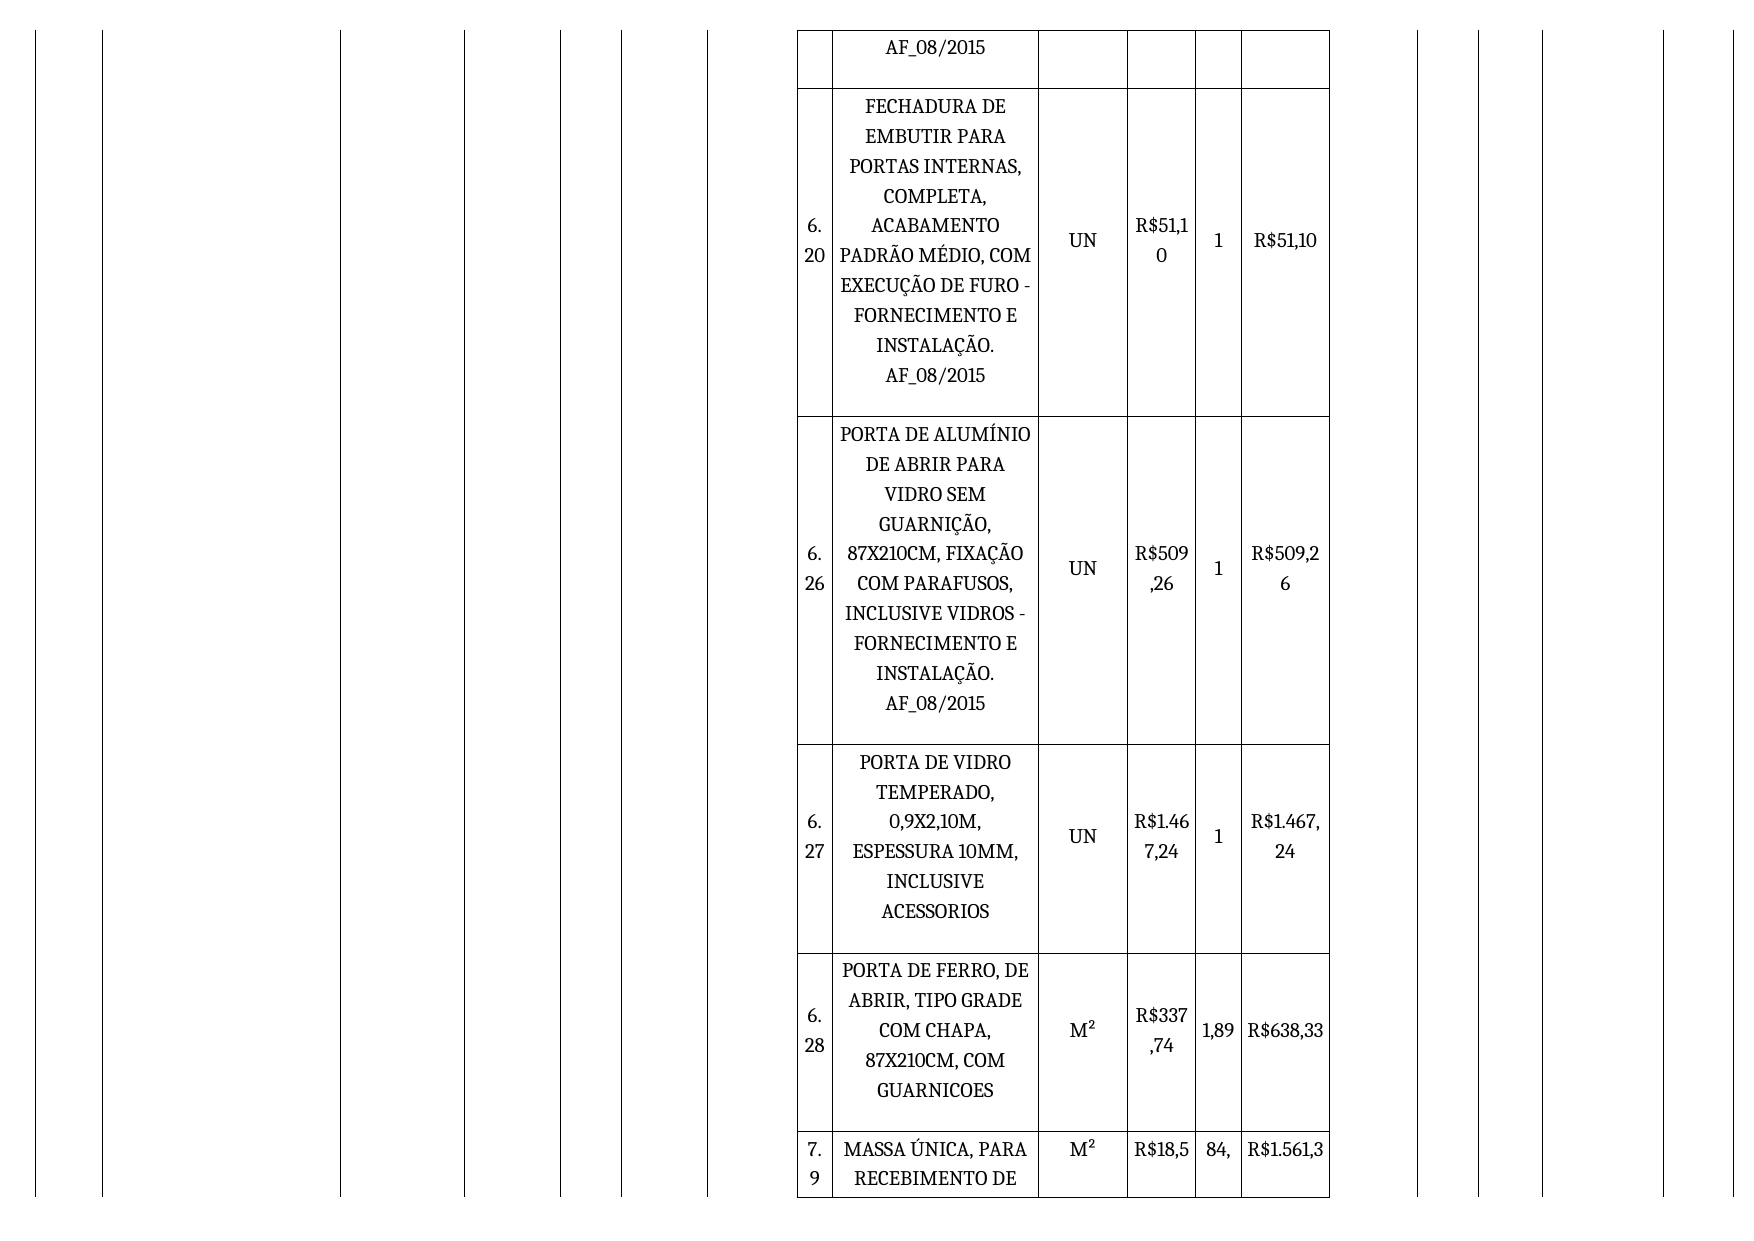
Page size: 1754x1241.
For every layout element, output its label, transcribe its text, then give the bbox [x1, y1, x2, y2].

table_cell [1543, 1131, 1663, 1197]
table_cell [1330, 744, 1417, 952]
table_cell [622, 953, 707, 1131]
table_cell R$51,10 [1242, 89, 1329, 416]
table_cell [1418, 953, 1478, 1131]
table_cell [36, 1131, 102, 1197]
table_cell [1479, 416, 1542, 744]
table_cell [465, 1131, 560, 1197]
table_cell [622, 416, 707, 744]
table_cell R$638,33 [1242, 954, 1329, 1131]
table_cell [36, 88, 102, 416]
table_cell [708, 88, 797, 416]
table_cell [465, 744, 560, 952]
table_cell [561, 88, 621, 416]
table_cell [1418, 30, 1478, 88]
table_cell [465, 30, 560, 88]
table_cell 1 [1196, 745, 1241, 952]
table_cell [36, 30, 102, 88]
table_cell 6.27 [798, 745, 832, 952]
table_cell R$337,74 [1128, 954, 1195, 1131]
table_cell [1418, 1131, 1478, 1197]
table_cell [561, 744, 621, 952]
table_cell [341, 744, 464, 952]
table_cell [1039, 31, 1127, 88]
table_cell [465, 953, 560, 1131]
table_cell 6.20 [798, 89, 832, 416]
table_cell [103, 88, 340, 416]
table_cell 6.26 [798, 417, 832, 744]
table_cell [1543, 416, 1663, 744]
table_cell [622, 744, 707, 952]
table_cell [1418, 88, 1478, 416]
table_cell [1479, 88, 1542, 416]
table_cell [1418, 416, 1478, 744]
table_cell [1128, 31, 1195, 88]
table_cell [708, 744, 797, 952]
table_cell [103, 1131, 340, 1197]
table_cell [1664, 30, 1733, 88]
table_cell FECHADURA DE EMBUTIR PARA PORTAS INTERNAS, COMPLETA, ACABAMENTO PADRÃO MÉDIO, COM EXECUÇÃO DE FURO - FORNECIMENTO E INSTALAÇÃO. AF_08/2015 [833, 89, 1038, 416]
table_cell R$1.561,3 [1242, 1132, 1329, 1197]
table_cell [465, 416, 560, 744]
table_cell [103, 953, 340, 1131]
table_cell 1,89 [1196, 954, 1241, 1131]
table_cell [1242, 31, 1329, 88]
table_cell [708, 416, 797, 744]
table_cell [1479, 1131, 1542, 1197]
table_cell [561, 953, 621, 1131]
table_cell R$509,26 [1242, 417, 1329, 744]
table_cell PORTA DE FERRO, DE ABRIR, TIPO GRADE COM CHAPA, 87X210CM, COM GUARNICOES [833, 954, 1038, 1131]
table_cell [1479, 744, 1542, 952]
table_cell [341, 30, 464, 88]
table_cell [341, 1131, 464, 1197]
table_cell [622, 1131, 707, 1197]
table_cell [103, 30, 340, 88]
table_cell R$1.467,24 [1128, 745, 1195, 952]
table_cell [1330, 30, 1417, 88]
table_cell [1664, 1131, 1733, 1197]
table_cell UN [1039, 89, 1127, 416]
table_cell 7.9 [798, 1132, 832, 1197]
table_cell [1543, 744, 1663, 952]
table_cell [36, 953, 102, 1131]
table_cell M² [1039, 954, 1127, 1131]
table_cell UN [1039, 417, 1127, 744]
table_cell PORTA DE ALUMÍNIO DE ABRIR PARA VIDRO SEM GUARNIÇÃO, 87X210CM, FIXAÇÃO COM PARAFUSOS, INCLUSIVE VIDROS - FORNECIMENTO E INSTALAÇÃO. AF_08/2015 [833, 417, 1038, 744]
table_cell MASSA ÚNICA, PARA RECEBIMENTO DE [833, 1132, 1038, 1197]
table_cell UN [1039, 745, 1127, 952]
table_cell [341, 88, 464, 416]
table_cell [36, 744, 102, 952]
table_cell 84, [1196, 1132, 1241, 1197]
table_cell PORTA DE VIDRO TEMPERADO, 0,9X2,10M, ESPESSURA 10MM, INCLUSIVE ACESSORIOS [833, 745, 1038, 952]
table_cell [465, 88, 560, 416]
table_cell AF_08/2015 [833, 31, 1038, 88]
table_cell R$509,26 [1128, 417, 1195, 744]
table_cell R$1.467,24 [1242, 745, 1329, 952]
table_cell [708, 1131, 797, 1197]
table_cell [103, 416, 340, 744]
table_cell [1664, 416, 1733, 744]
table_cell [1330, 88, 1417, 416]
table_cell [1330, 416, 1417, 744]
table_cell [561, 1131, 621, 1197]
table_cell [708, 953, 797, 1131]
table_cell [1330, 953, 1417, 1131]
table_cell [1543, 88, 1663, 416]
table_cell [1543, 30, 1663, 88]
table_cell [561, 416, 621, 744]
table_cell [1479, 953, 1542, 1131]
table_cell [798, 31, 832, 88]
table_cell R$51,10 [1128, 89, 1195, 416]
table_cell [1196, 31, 1241, 88]
table_cell [1664, 744, 1733, 952]
table_cell [341, 416, 464, 744]
table_cell [1664, 953, 1733, 1131]
table_cell 1 [1196, 89, 1241, 416]
table_cell M² [1039, 1132, 1127, 1197]
table_cell [1543, 953, 1663, 1131]
table_cell [36, 416, 102, 744]
table_cell 6.28 [798, 954, 832, 1131]
table_cell [622, 30, 707, 88]
table_cell 1 [1196, 417, 1241, 744]
table_cell [561, 30, 621, 88]
table_cell [708, 30, 797, 88]
table_cell [1418, 744, 1478, 952]
table_cell [1664, 88, 1733, 416]
table_cell [103, 744, 340, 952]
table_cell [341, 953, 464, 1131]
table_cell [1330, 1131, 1417, 1197]
table_cell [622, 88, 707, 416]
table_cell [1479, 30, 1542, 88]
table_cell R$18,5 [1128, 1132, 1195, 1197]
